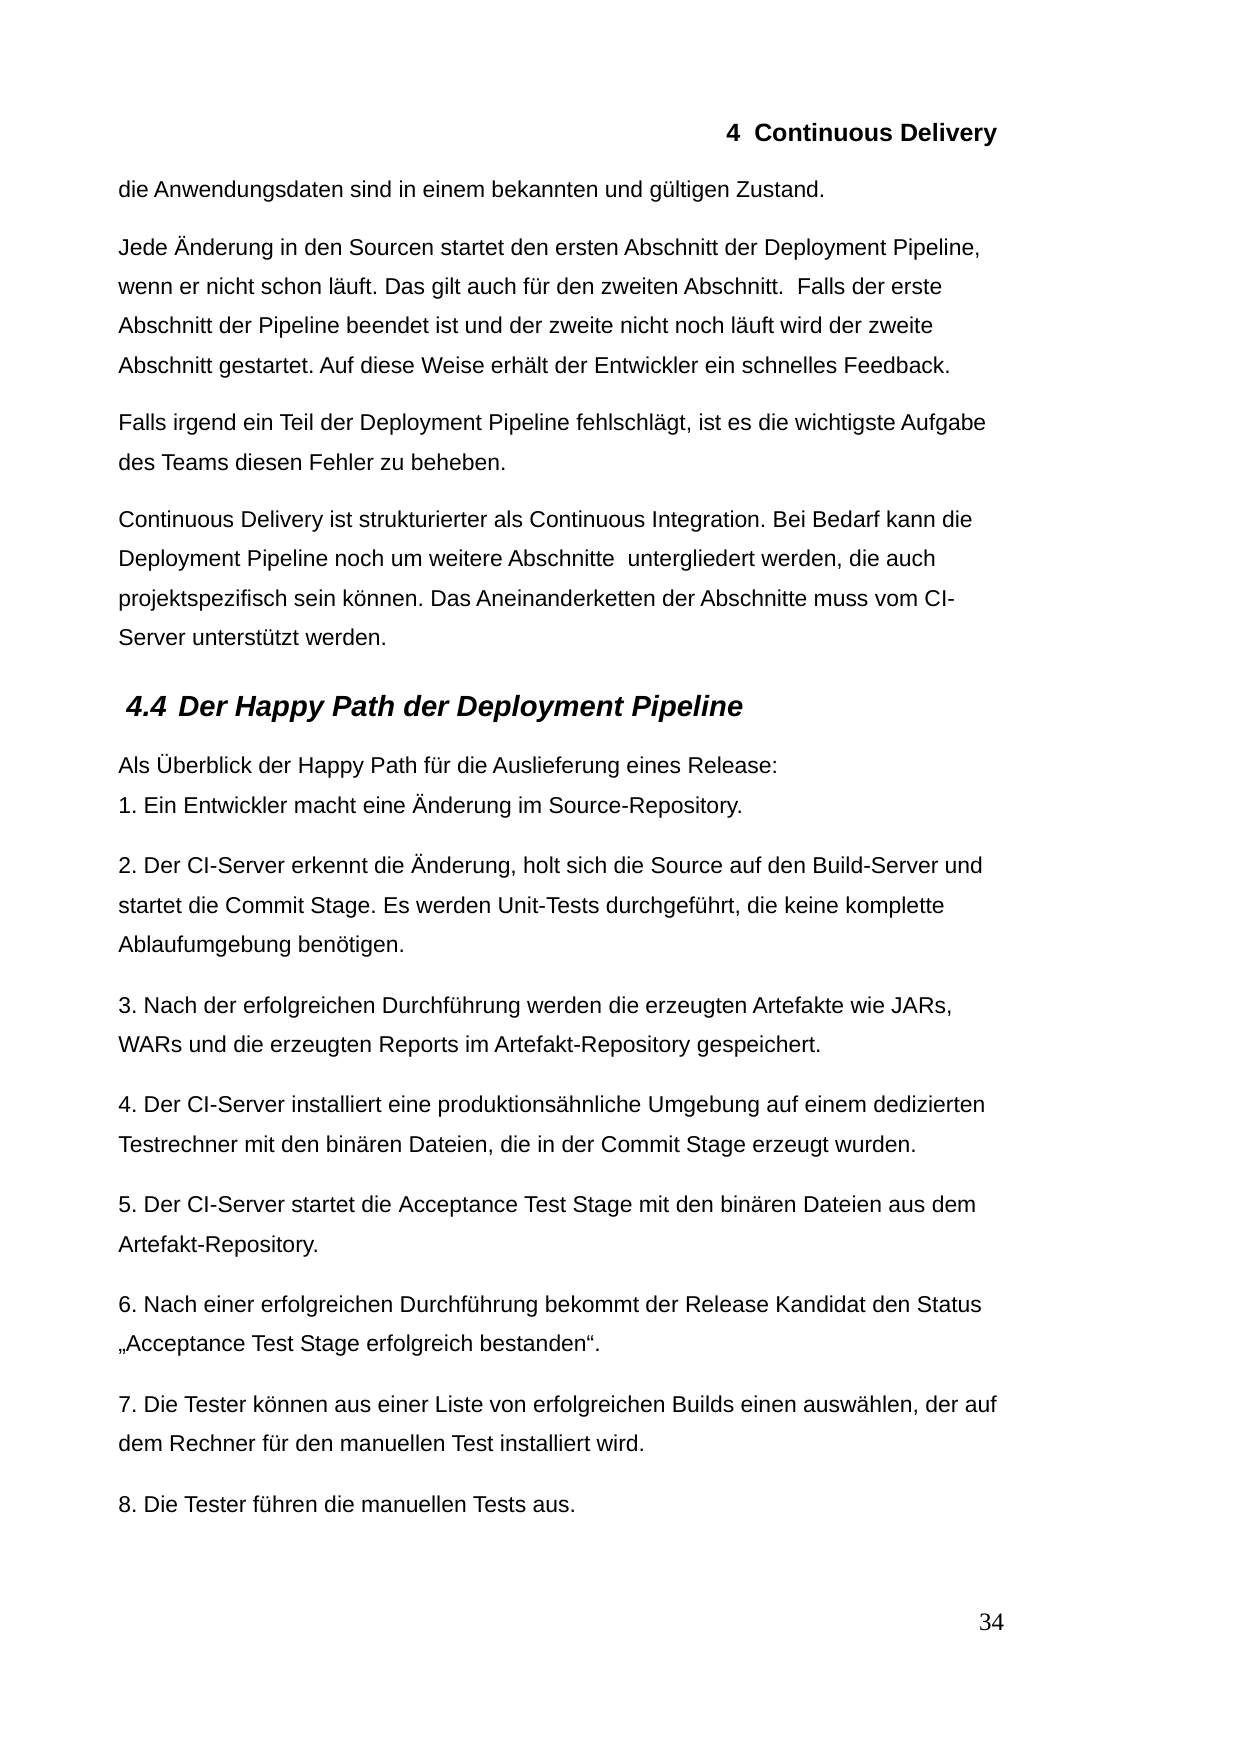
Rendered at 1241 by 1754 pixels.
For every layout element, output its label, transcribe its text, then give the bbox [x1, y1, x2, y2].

text Continuous Delivery ist strukturierter als Continuous Integration. Bei Bedarf kann die Deployment Pipeline noch um weitere Abschnitte untergliedert werden, die auch projektspezifisch sein können. Das Aneinanderketten der Abschnitte muss vom CI-Server unterstützt werden. [118, 506, 1004, 651]
text 6. Nach einer erfolgreichen Durchführung bekommt der Release Kandidat den Status „Acceptance Test Stage erfolgreich bestanden“. [118, 1291, 1004, 1357]
text 8. Die Tester führen die manuellen Tests aus. [118, 1491, 1004, 1517]
text 7. Die Tester können aus einer Liste von erfolgreichen Builds einen auswählen, der auf dem Rechner für den manuellen Test installiert wird. [118, 1391, 1004, 1457]
text 1. Ein Entwickler macht eine Änderung im Source-Repository. [118, 792, 1004, 818]
text 4. Der CI-Server installiert eine produktionsähnliche Umgebung auf einem dedizierten Testrechner mit den binären Dateien, die in der Commit Stage erzeugt wurden. [118, 1091, 1004, 1157]
subtitle Der Happy Path der Deployment Pipeline [118, 689, 1004, 722]
text 2. Der CI-Server erkennt die Änderung, holt sich die Source auf den Build-Server und startet die Commit Stage. Es werden Unit-Tests durchgeführt, die keine komplette Ablaufumgebung benötigen. [118, 852, 1004, 958]
text die Anwendungsdaten sind in einem bekannten und gültigen Zustand. [118, 176, 1004, 203]
text Falls irgend ein Teil der Deployment Pipeline fehlschlägt, ist es die wichtigste Aufgabe des Teams diesen Fehler zu beheben. [118, 409, 1004, 475]
text Als Überblick der Happy Path für die Auslieferung eines Release: [118, 752, 1004, 779]
text 3. Nach der erfolgreichen Durchführung werden die erzeugten Artefakte wie JARs, WARs und die erzeugten Reports im Artefakt-Repository gespeichert. [118, 992, 1004, 1057]
text 5. Der CI-Server startet die Acceptance Test Stage mit den binären Dateien aus dem Artefakt-Repository. [118, 1191, 1004, 1257]
text Jede Änderung in den Sourcen startet den ersten Abschnitt der Deployment Pipeline, wenn er nicht schon läuft. Das gilt auch für den zweiten Abschnitt. Falls der erste Abschnitt der Pipeline beendet ist und der zweite nicht noch läuft wird der zweite Abschnitt gestartet. Auf diese Weise erhält der Entwickler ein schnelles Feedback. [118, 233, 1004, 378]
